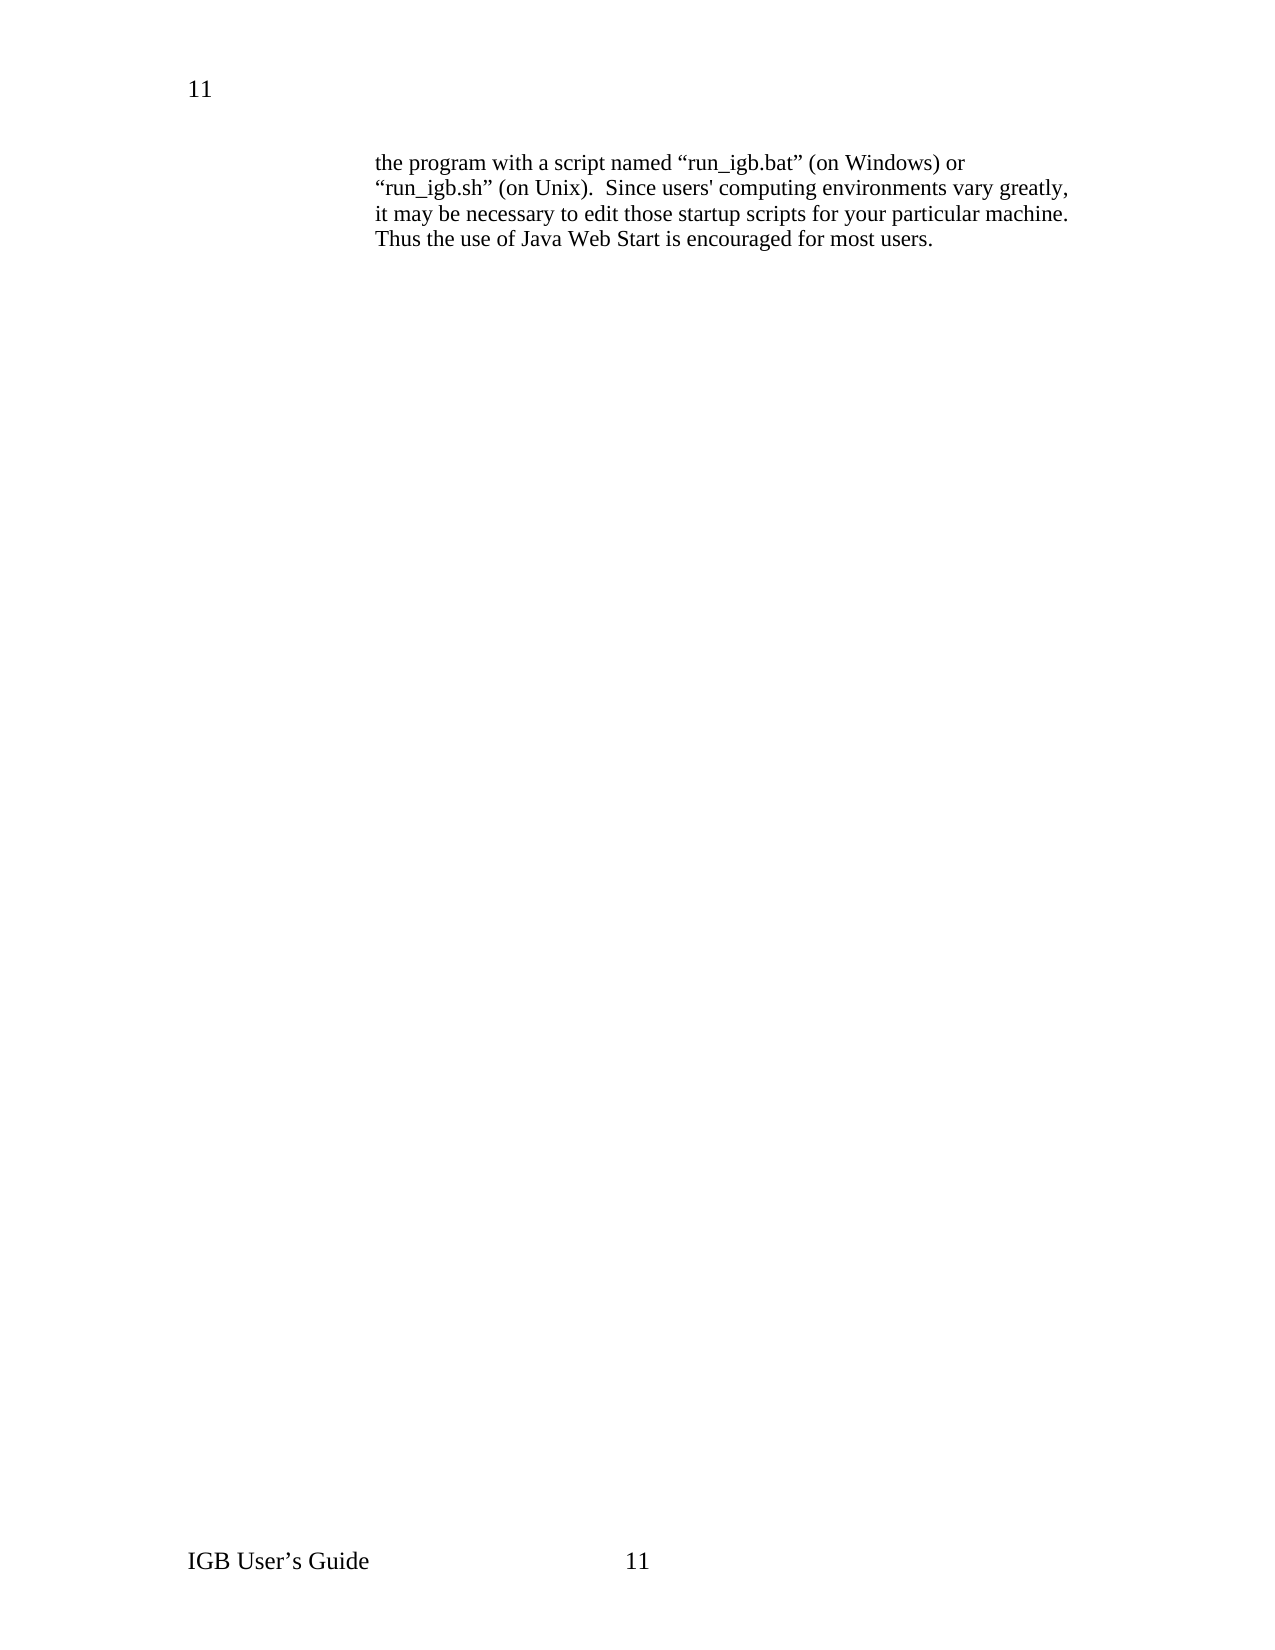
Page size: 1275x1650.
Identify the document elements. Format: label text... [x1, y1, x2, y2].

text the program with a script named “run_igb.bat” (on Windows) or “run_igb.sh” (on Unix). Since users' computing environments vary greatly, it may be necessary to edit those startup scripts for your particular machine. Thus the use of Java Web Start is encouraged for most users. [375, 150, 1087, 252]
